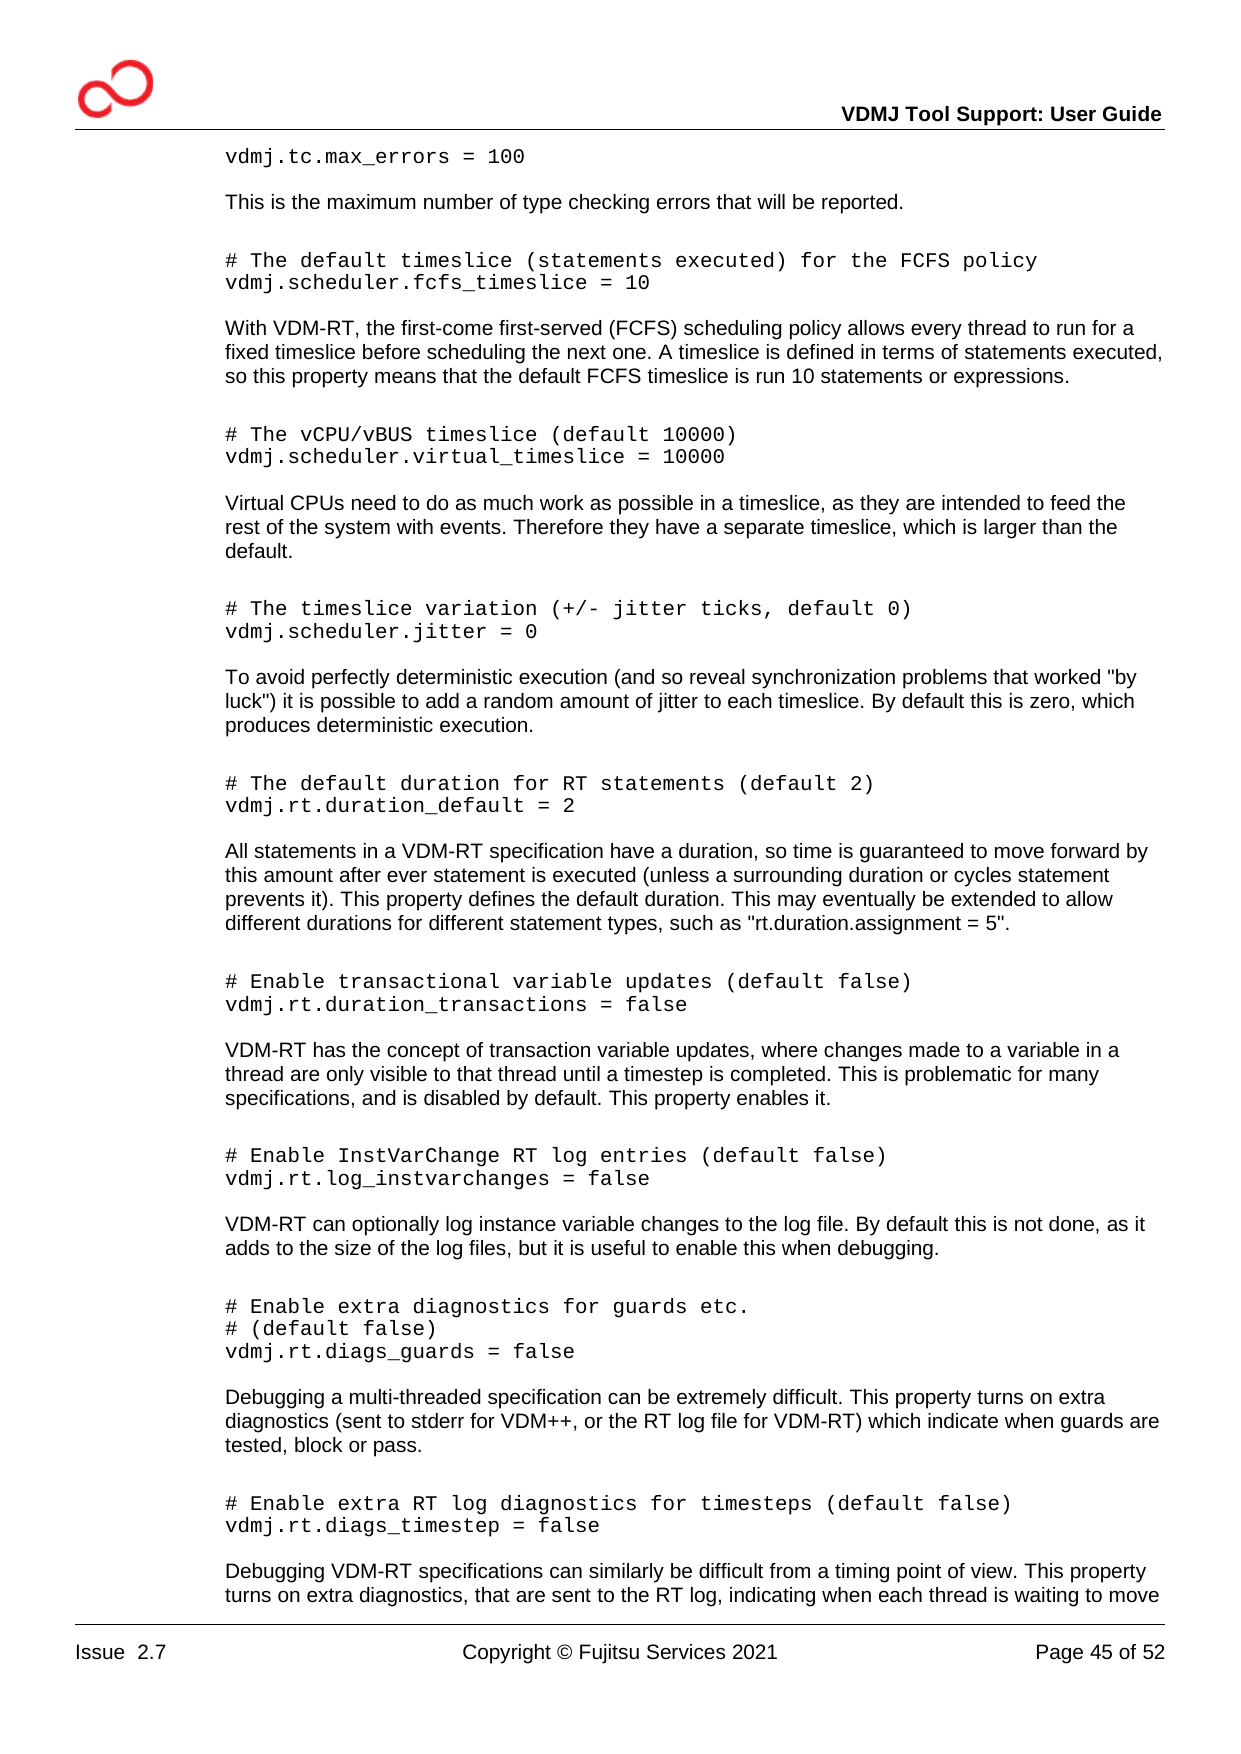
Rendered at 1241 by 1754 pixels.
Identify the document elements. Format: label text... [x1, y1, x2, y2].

text # The default duration for RT statements (default 2) [225, 772, 1165, 795]
text # The timeslice variation (+/- jitter ticks, default 0) [225, 598, 1165, 620]
text # The default timeslice (statements executed) for the FCFS policy [225, 249, 1165, 272]
text # Enable extra RT log diagnostics for timesteps (default false) [225, 1492, 1165, 1515]
text With VDM-RT, the first-come first-served (FCFS) scheduling policy allows every thread to run for a fixed timeslice before scheduling the next one. A timeslice is defined in terms of statements executed, so this property means that the default FCFS timeslice is run 10 statements or expressions. [225, 317, 1165, 388]
text # The vCPU/vBUS timeslice (default 10000) [225, 423, 1165, 446]
text vdmj.tc.max_errors = 100 [225, 145, 1165, 168]
text VDM-RT has the concept of transaction variable updates, where changes made to a variable in a thread are only visible to that thread until a timestep is completed. This is problematic for many specifications, and is disabled by default. This property enables it. [225, 1038, 1165, 1110]
text Virtual CPUs need to do as much work as possible in a timeslice, as they are intended to feed the rest of the system with events. Therefore they have a separate timeslice, which is larger than the default. [225, 491, 1165, 563]
text vdmj.rt.diags_timestep = false [225, 1515, 1165, 1537]
text vdmj.rt.diags_guards = false [225, 1340, 1165, 1363]
text VDM-RT can optionally log instance variable changes to the log file. By default this is not done, as it adds to the size of the log files, but it is useful to enable this when debugging. [225, 1212, 1165, 1260]
text All statements in a VDM-RT specification have a duration, so time is guaranteed to move forward by this amount after ever statement is executed (unless a surrounding duration or cycles statement prevents it). This property defines the default duration. This may eventually be extended to allow different durations for different statement types, such as "rt.duration.assignment = 5". [225, 840, 1165, 936]
text Debugging VDM-RT specifications can similarly be difficult from a timing point of view. This property turns on extra diagnostics, that are sent to the RT log, indicating when each thread is waiting to move [225, 1560, 1165, 1608]
text To avoid perfectly deterministic execution (and so reveal synchronization problems that worked "by luck") it is possible to add a random amount of jitter to each timeslice. By default this is zero, which produces deterministic execution. [225, 665, 1165, 737]
text vdmj.rt.log_instvarchanges = false [225, 1167, 1165, 1190]
text # (default false) [225, 1318, 1165, 1340]
text # Enable InstVarChange RT log entries (default false) [225, 1145, 1165, 1167]
text vdmj.scheduler.fcfs_timeslice = 10 [225, 272, 1165, 294]
text vdmj.rt.duration_transactions = false [225, 993, 1165, 1016]
text This is the maximum number of type checking errors that will be reported. [225, 190, 1165, 214]
text # Enable extra diagnostics for guards etc. [225, 1295, 1165, 1318]
picture [78, 52, 153, 128]
text vdmj.scheduler.jitter = 0 [225, 620, 1165, 643]
text vdmj.scheduler.virtual_timeslice = 10000 [225, 446, 1165, 468]
text # Enable transactional variable updates (default false) [225, 971, 1165, 993]
text Debugging a multi-threaded specification can be extremely difficult. This property turns on extra diagnostics (sent to stderr for VDM++, or the RT log file for VDM-RT) which indicate when guards are tested, block or pass. [225, 1385, 1165, 1457]
text vdmj.rt.duration_default = 2 [225, 795, 1165, 817]
